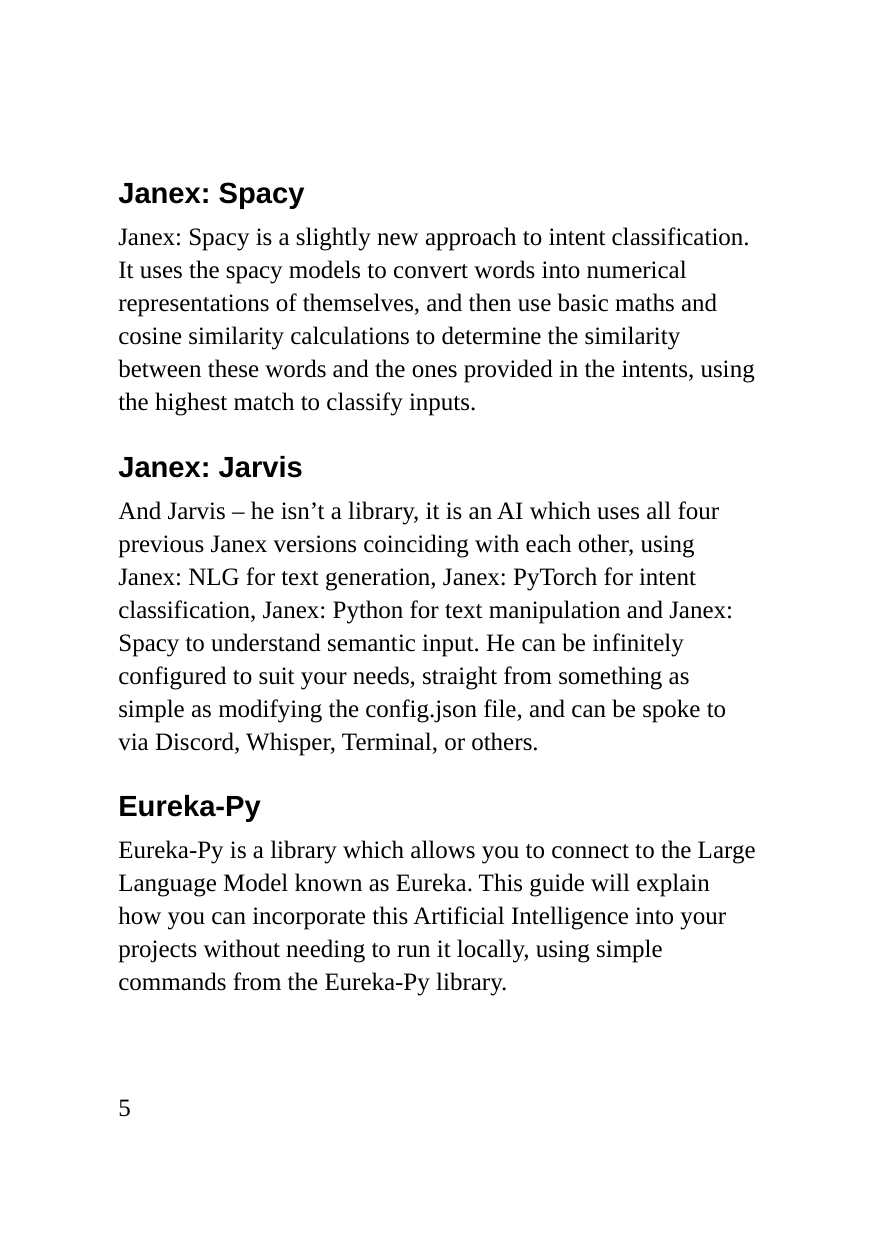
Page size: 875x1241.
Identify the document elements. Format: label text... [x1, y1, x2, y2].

text Eureka-Py is a library which allows you to connect to the Large Language Model known as Eureka. This guide will explain how you can incorporate this Artificial Intelligence into your projects without needing to run it locally, using simple commands from the Eureka-Py library. [118, 835, 756, 996]
text And Jarvis – he isn’t a library, it is an AI which uses all four previous Janex versions coinciding with each other, using Janex: NLG for text generation, Janex: PyTorch for intent classification, Janex: Python for text manipulation and Janex: Spacy to understand semantic input. He can be infinitely configured to suit your needs, straight from something as simple as modifying the config.json file, and can be spoke to via Discord, Whisper, Terminal, or others. [118, 496, 756, 756]
subtitle Janex: Spacy [118, 176, 756, 210]
subtitle Janex: Jarvis [118, 450, 756, 483]
text Janex: Spacy is a slightly new approach to intent classification. It uses the spacy models to convert words into numerical representations of themselves, and then use basic maths and cosine similarity calculations to determine the similarity between these words and the ones provided in the intents, using the highest match to classify inputs. [118, 222, 756, 416]
subtitle Eureka-Py [118, 789, 756, 823]
